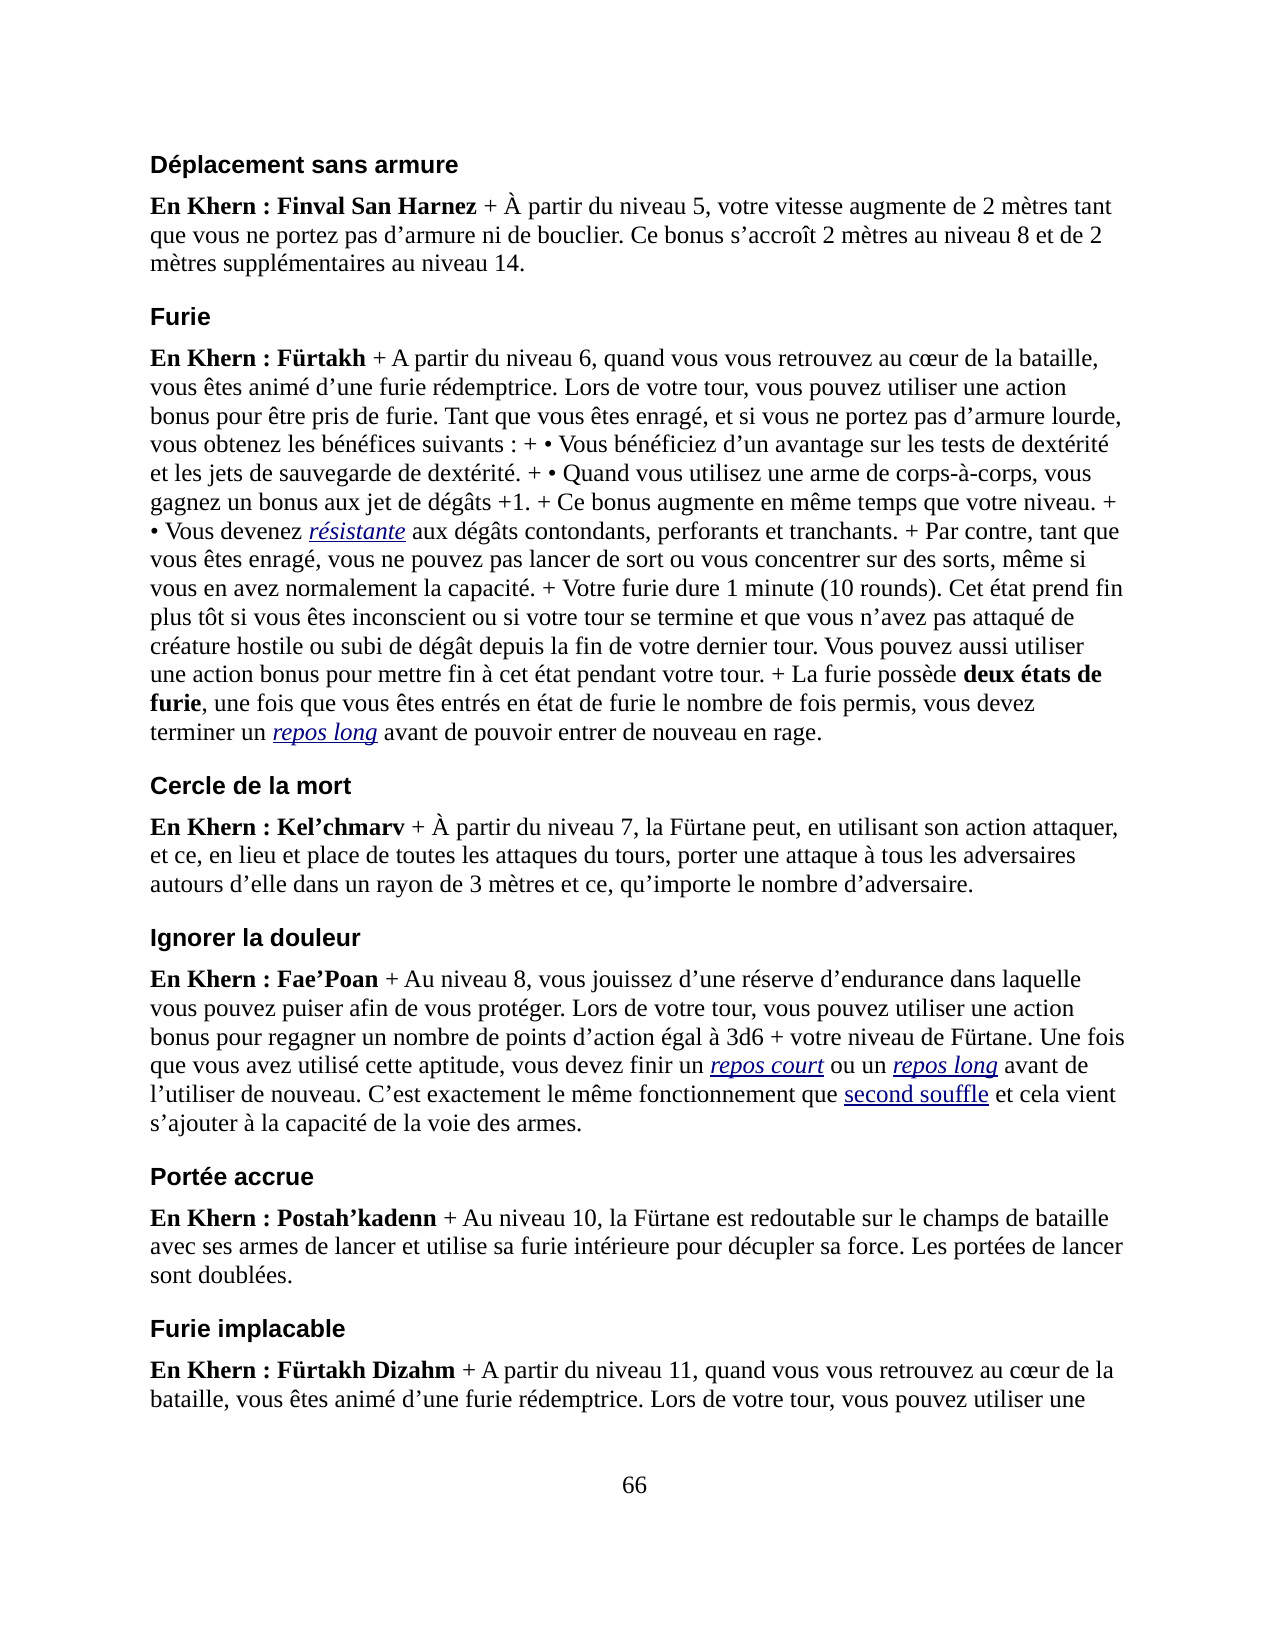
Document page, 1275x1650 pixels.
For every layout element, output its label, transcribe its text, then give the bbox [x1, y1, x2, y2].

text En Khern : Fürtakh Dizahm + A partir du niveau 11, quand vous vous retrouvez au cœur de la bataille, vous êtes animé d’une furie rédemptrice. Lors de votre tour, vous pouvez utiliser une [150, 1355, 1125, 1412]
text En Khern : Finval San Harnez + À partir du niveau 5, votre vitesse augmente de 2 mètres tant que vous ne portez pas d’armure ni de bouclier. Ce bonus s’accroît 2 mètres au niveau 8 et de 2 mètres supplémentaires au niveau 14. [150, 191, 1125, 277]
subtitle Cercle de la mort [150, 771, 1125, 799]
subtitle Furie [150, 302, 1125, 331]
text En Khern : Postah’kadenn + Au niveau 10, la Fürtane est redoutable sur le champs de bataille avec ses armes de lancer et utilise sa furie intérieure pour décupler sa force. Les portées de lancer sont doublées. [150, 1203, 1125, 1289]
subtitle Ignorer la douleur [150, 923, 1125, 952]
subtitle Déplacement sans armure [150, 150, 1125, 178]
text En Khern : Fae’Poan + Au niveau 8, vous jouissez d’une réserve d’endurance dans laquelle vous pouvez puiser afin de vous protéger. Lors de votre tour, vous pouvez utiliser une action bonus pour regagner un nombre de points d’action égal à 3d6 + votre niveau de Fürtane. Une fois que vous avez utilisé cette aptitude, vous devez finir un repos court ou un repos long avant de l’utiliser de nouveau. C’est exactement le même fonctionnement que second souffle et cela vient s’ajouter à la capacité de la voie des armes. [150, 964, 1125, 1137]
subtitle Furie implacable [150, 1314, 1125, 1342]
text En Khern : Kel’chmarv + À partir du niveau 7, la Fürtane peut, en utilisant son action attaquer, et ce, en lieu et place de toutes les attaques du tours, porter une attaque à tous les adversaires autours d’elle dans un rayon de 3 mètres et ce, qu’importe le nombre d’adversaire. [150, 812, 1125, 898]
subtitle Portée accrue [150, 1162, 1125, 1190]
text En Khern : Fürtakh + A partir du niveau 6, quand vous vous retrouvez au cœur de la bataille, vous êtes animé d’une furie rédemptrice. Lors de votre tour, vous pouvez utiliser une action bonus pour être pris de furie. Tant que vous êtes enragé, et si vous ne portez pas d’armure lourde, vous obtenez les bénéfices suivants : + • Vous bénéficiez d’un avantage sur les tests de dextérité et les jets de sauvegarde de dextérité. + • Quand vous utilisez une arme de corps-à-corps, vous gagnez un bonus aux jet de dégâts +1. + Ce bonus augmente en même temps que votre niveau. + • Vous devenez résistante aux dégâts contondants, perforants et tranchants. + Par contre, tant que vous êtes enragé, vous ne pouvez pas lancer de sort ou vous concentrer sur des sorts, même si vous en avez normalement la capacité. + Votre furie dure 1 minute (10 rounds). Cet état prend fin plus tôt si vous êtes inconscient ou si votre tour se termine et que vous n’avez pas attaqué de créature hostile ou subi de dégât depuis la fin de votre dernier tour. Vous pouvez aussi utiliser une action bonus pour mettre fin à cet état pendant votre tour. + La furie possède deux états de furie, une fois que vous êtes entrés en état de furie le nombre de fois permis, vous devez terminer un repos long avant de pouvoir entrer de nouveau en rage. [150, 343, 1125, 746]
